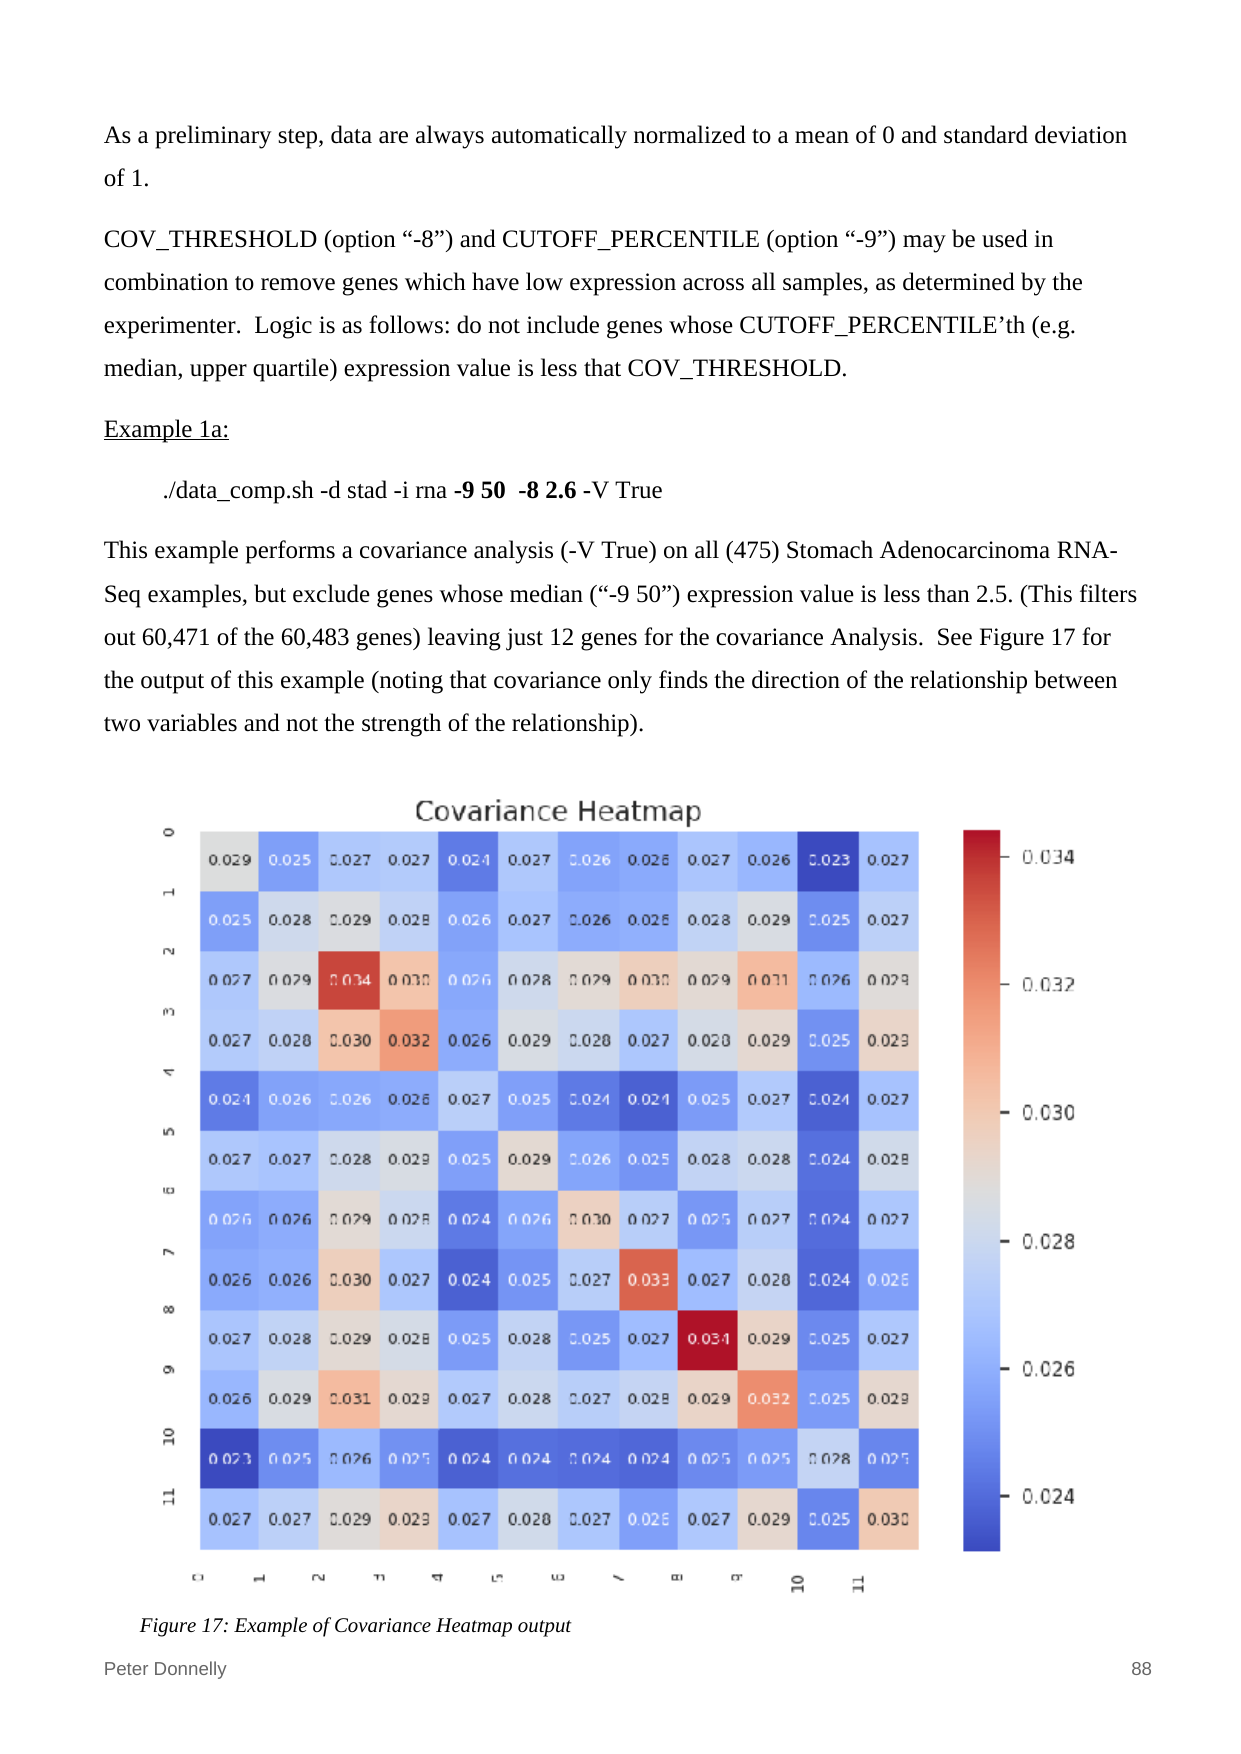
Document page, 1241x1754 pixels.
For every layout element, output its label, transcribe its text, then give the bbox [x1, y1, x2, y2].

text Example 1a: [103, 414, 1146, 443]
text As a preliminary step, data are always automatically normalized to a mean of 0 and standard deviation of 1. [103, 120, 1146, 192]
text Figure 17: Example of Covariance Heatmap output [139, 1613, 1110, 1637]
text ./data_comp.sh -d stad -i rna -9 50 -8 2.6 -V True [162, 475, 1146, 503]
text This example performs a covariance analysis (-V True) on all (475) Stomach Adenocarcinoma RNA-Seq examples, but exclude genes whose median (“-9 50”) expression value is less than 2.5. (This filters out 60,471 of the 60,483 genes) leaving just 12 genes for the covariance Analysis. See Figure 17 for the output of this example (noting that covariance only finds the direction of the relationship between two variables and not the strength of the relationship). [103, 536, 1146, 737]
picture [139, 772, 1111, 1613]
text COV_THRESHOLD (option “-8”) and CUTOFF_PERCENTILE (option “-9”) may be used in combination to remove genes which have low expression across all samples, as determined by the experimenter. Logic is as follows: do not include genes whose CUTOFF_PERCENTILE’th (e.g. median, upper quartile) expression value is less that COV_THRESHOLD. [103, 224, 1146, 382]
